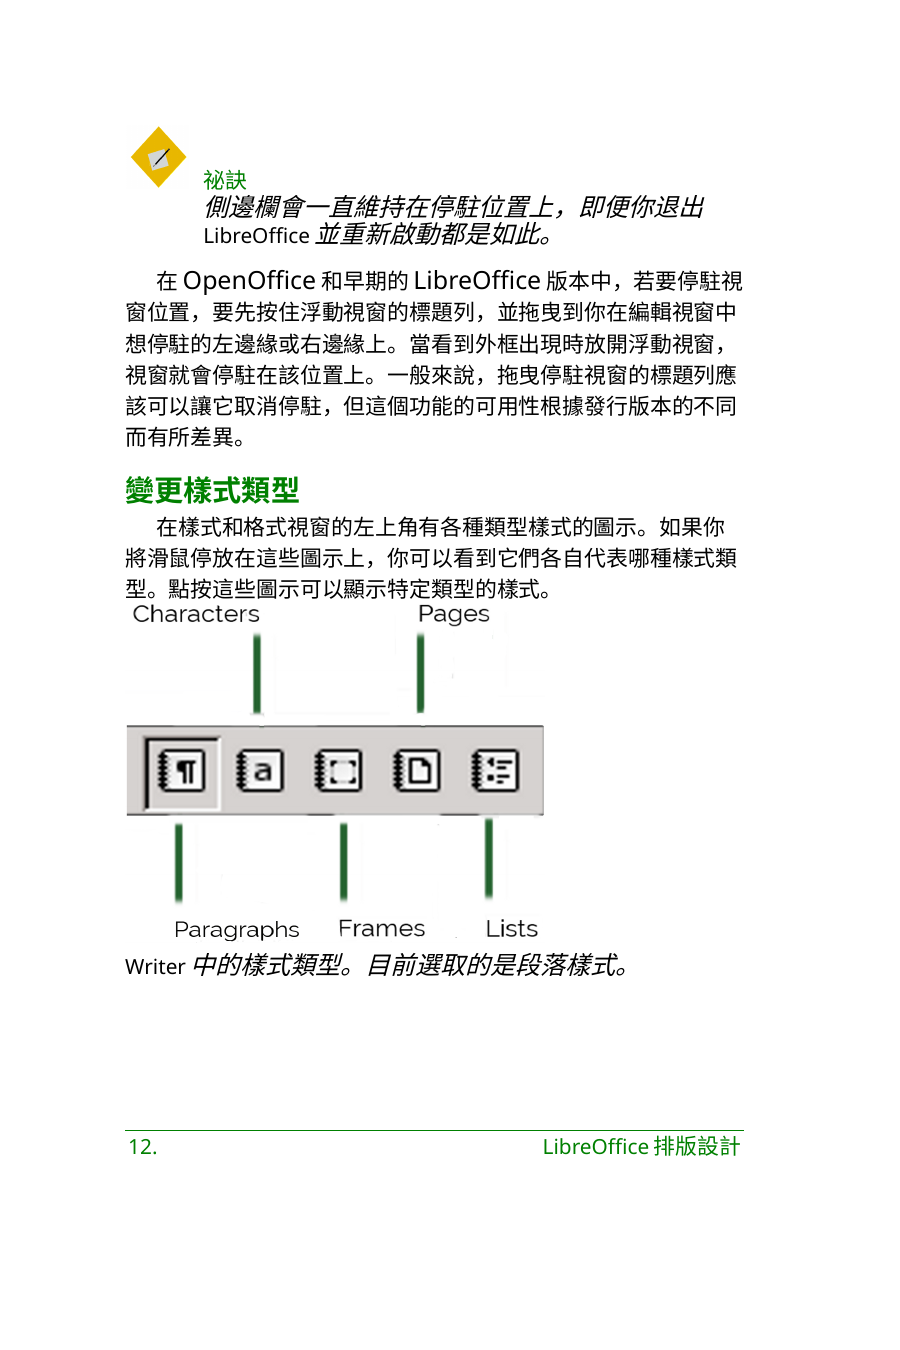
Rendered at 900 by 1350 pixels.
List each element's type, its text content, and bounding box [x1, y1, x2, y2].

table_header [125, 604, 744, 945]
list 祕訣 [125, 125, 744, 195]
picture [126, 125, 189, 189]
picture [125, 603, 545, 943]
table_cell Writer中的樣式類型。目前選取的是段落樣式。 [125, 945, 744, 980]
subtitle 變更樣式類型 [125, 468, 744, 510]
text 在OpenOffice和早期的LibreOffice版本中，若要停駐視窗位置，要先按住浮動視窗的標題列，並拖曳到你在編輯視窗中想停駐的左邊緣或右邊緣上。當看到外框出現時放開浮動視窗，視窗就會停駐在該位置上。一般來說，拖曳停駐視窗的標題列應該可以讓它取消停駐，但這個功能的可用性根據發行版本的不同而有所差異。 [125, 264, 744, 452]
text 在樣式和格式視窗的左上角有各種類型樣式的圖示。如果你將滑鼠停放在這些圖示上，你可以看到它們各自代表哪種樣式類型。點按這些圖示可以顯示特定類型的樣式。 [125, 510, 744, 604]
text 側邊欄會一直維持在停駐位置上，即便你退出LibreOffice並重新啟動都是如此。 [203, 195, 744, 249]
